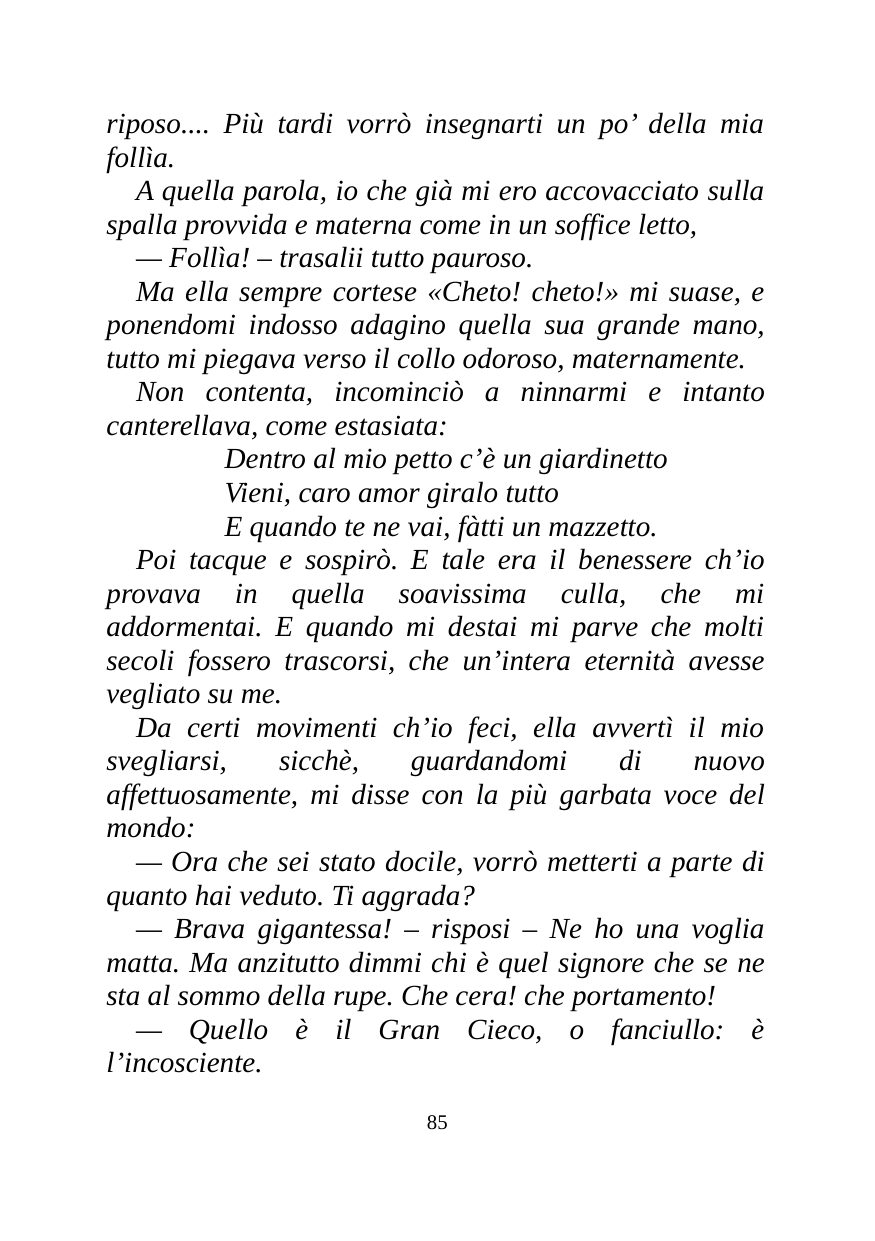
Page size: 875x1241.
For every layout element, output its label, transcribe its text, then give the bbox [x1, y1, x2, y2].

text Da certi movimenti ch’io feci, ella avvertì il mio svegliarsi, sicchè, guardandomi di nuovo affettuosamente, mi disse con la più garbata voce del mondo: [106, 710, 768, 844]
text Dentro al mio petto c’è un giardinetto Vieni, caro amor giralo tutto E quando te ne vai, fàtti un mazzetto. [224, 442, 768, 542]
text Ma ella sempre cortese «Cheto! cheto!» mi suase, e ponendomi indosso adagino quella sua grande mano, tutto mi piegava verso il collo odoroso, maternamente. [106, 274, 768, 374]
text — Follìa! – trasalii tutto pauroso. [106, 240, 768, 274]
text — Brava gigantessa! – risposi – Ne ho una voglia matta. Ma anzitutto dimmi chi è quel signore che se ne sta al sommo della rupe. Che cera! che portamento! [106, 911, 768, 1012]
text Poi tacque e sospirò. E tale era il benessere ch’io provava in quella soavissima culla, che mi addormentai. E quando mi destai mi parve che molti secoli fossero trascorsi, che un’intera eternità avesse vegliato su me. [106, 542, 768, 710]
text — Ora che sei stato docile, vorrò metterti a parte di quanto hai veduto. Ti aggrada? [106, 844, 768, 911]
text Non contenta, incominciò a ninnarmi e intanto canterellava, come estasiata: [106, 374, 768, 442]
text riposo.... Più tardi vorrò insegnarti un po’ della mia follìa. [106, 106, 768, 173]
text A quella parola, io che già mi ero accovacciato sulla spalla provvida e materna come in un soffice letto, [106, 173, 768, 240]
text — Quello è il Gran Cieco, o fanciullo: è l’incosciente. [106, 1012, 768, 1079]
